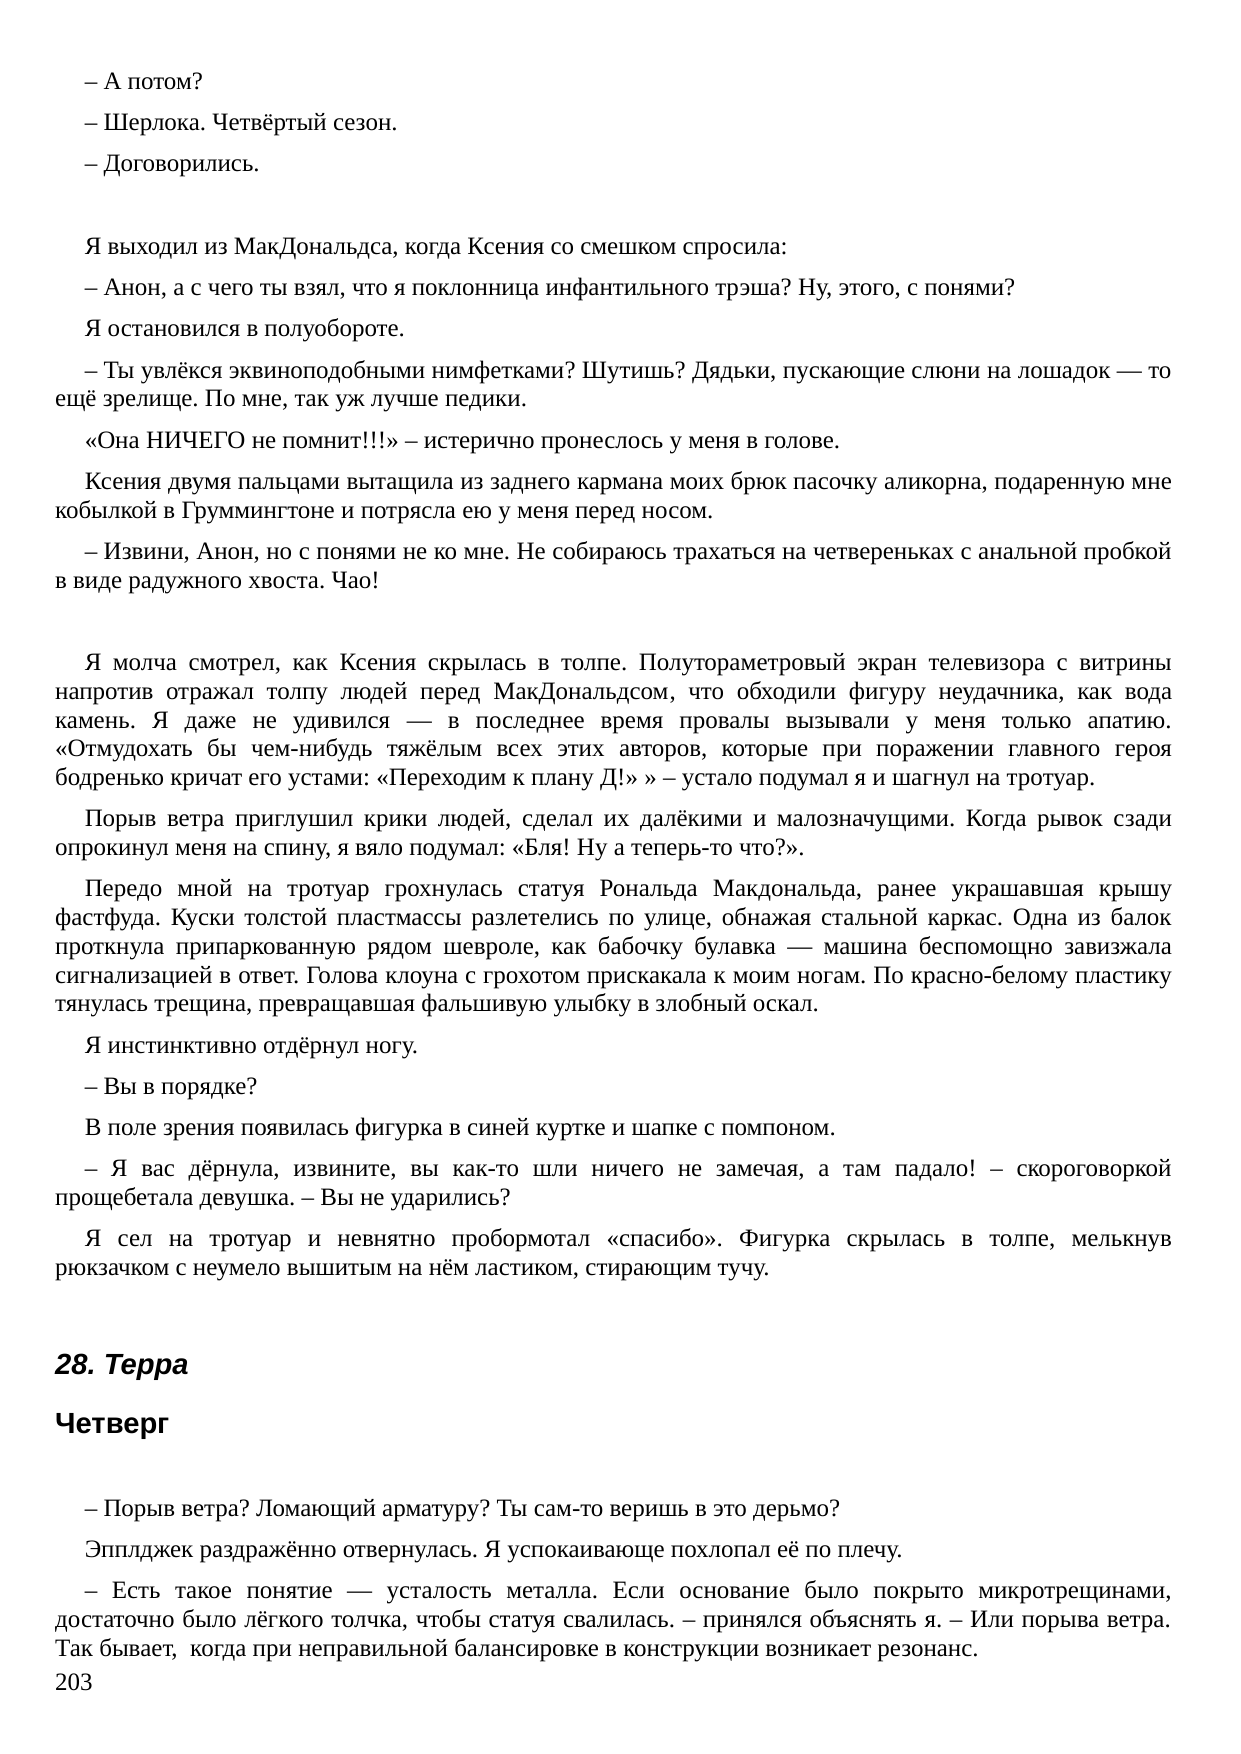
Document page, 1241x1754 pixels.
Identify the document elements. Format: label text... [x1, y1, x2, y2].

text Ксения двумя пальцами вытащила из заднего кармана моих брюк пасочку аликорна, подаренную мне кобылкой в Груммингтоне и потрясла ею у меня перед носом. [55, 466, 1173, 523]
text – Шерлока. Четвёртый сезон. [55, 107, 1173, 136]
text В поле зрения появилась фигурка в синей куртке и шапке с помпоном. [55, 1112, 1173, 1141]
text – Анон, а с чего ты взял, что я поклонница инфантильного трэша? Ну, этого, с понями? [55, 272, 1173, 301]
subtitle 28. Терра [55, 1347, 1173, 1381]
text Я инстинктивно отдёрнул ногу. [55, 1030, 1173, 1058]
text Эпплджек раздражённо отвернулась. Я успокаивающе похлопал её по плечу. [55, 1534, 1173, 1563]
text Порыв ветра приглушил крики людей, сделал их далёкими и малозначущими. Когда рывок сзади опрокинул меня на спину, я вяло подумал: «Бля! Ну а теперь-то что?». [55, 803, 1173, 861]
text Я выходил из МакДональдса, когда Ксения со смешком спросила: [55, 231, 1173, 260]
text Я молча смотрел, как Ксения скрылась в толпе. Полутораметровый экран телевизора с витрины напротив отражал толпу людей перед МакДональдсом, что обходили фигуру неудачника, как вода камень. Я даже не удивился — в последнее время провалы вызывали у меня только апатию. «Отмудохать бы чем-нибудь тяжёлым всех этих авторов, которые при поражении главного героя бодренько кричат его устами: «Переходим к плану Д!» » – устало подумал я и шагнул на тротуар. [55, 647, 1173, 791]
text Я остановился в полуобороте. [55, 313, 1173, 342]
text Передо мной на тротуар грохнулась статуя Рональда Макдональда, ранее украшавшая крышу фастфуда. Куски толстой пластмассы разлетелись по улице, обнажая стальной каркас. Одна из балок проткнула припаркованную рядом шевроле, как бабочку булавка — машина беспомощно завизжала сигнализацией в ответ. Голова клоуна с грохотом прискакала к моим ногам. По красно-белому пластику тянулась трещина, превращавшая фальшивую улыбку в злобный оскал. [55, 873, 1173, 1017]
text – Договорились. [55, 148, 1173, 177]
text – Извини, Анон, но с понями не ко мне. Не собираюсь трахаться на четвереньках с анальной пробкой в виде радужного хвоста. Чао! [55, 536, 1173, 593]
text – Есть такое понятие — усталость металла. Если основание было покрыто микротрещинами, достаточно было лёгкого толчка, чтобы статуя свалилась. – принялся объяснять я. – Или порыва ветра. Так бывает, когда при неправильной балансировке в конструкции возникает резонанс. [55, 1576, 1173, 1662]
text – Я вас дёрнула, извините, вы как-то шли ничего не замечая, а там падало! – скороговоркой прощебетала девушка. – Вы не ударились? [55, 1153, 1173, 1211]
text – Вы в порядке? [55, 1071, 1173, 1100]
text – А потом? [55, 66, 1173, 95]
text Я сел на тротуар и невнятно пробормотал «спасибо». Фигурка скрылась в толпе, мелькнув рюкзачком с неумело вышитым на нём ластиком, стирающим тучу. [55, 1223, 1173, 1281]
subtitle Четверг [55, 1406, 1173, 1439]
text «Она НИЧЕГО не помнит!!!» – истерично пронеслось у меня в голове. [55, 425, 1173, 453]
text – Порыв ветра? Ломающий арматуру? Ты сам-то веришь в это дерьмо? [55, 1493, 1173, 1522]
text – Ты увлёкся эквиноподобными нимфетками? Шутишь? Дядьки, пускающие слюни на лошадок — то ещё зрелище. По мне, так уж лучше педики. [55, 355, 1173, 412]
